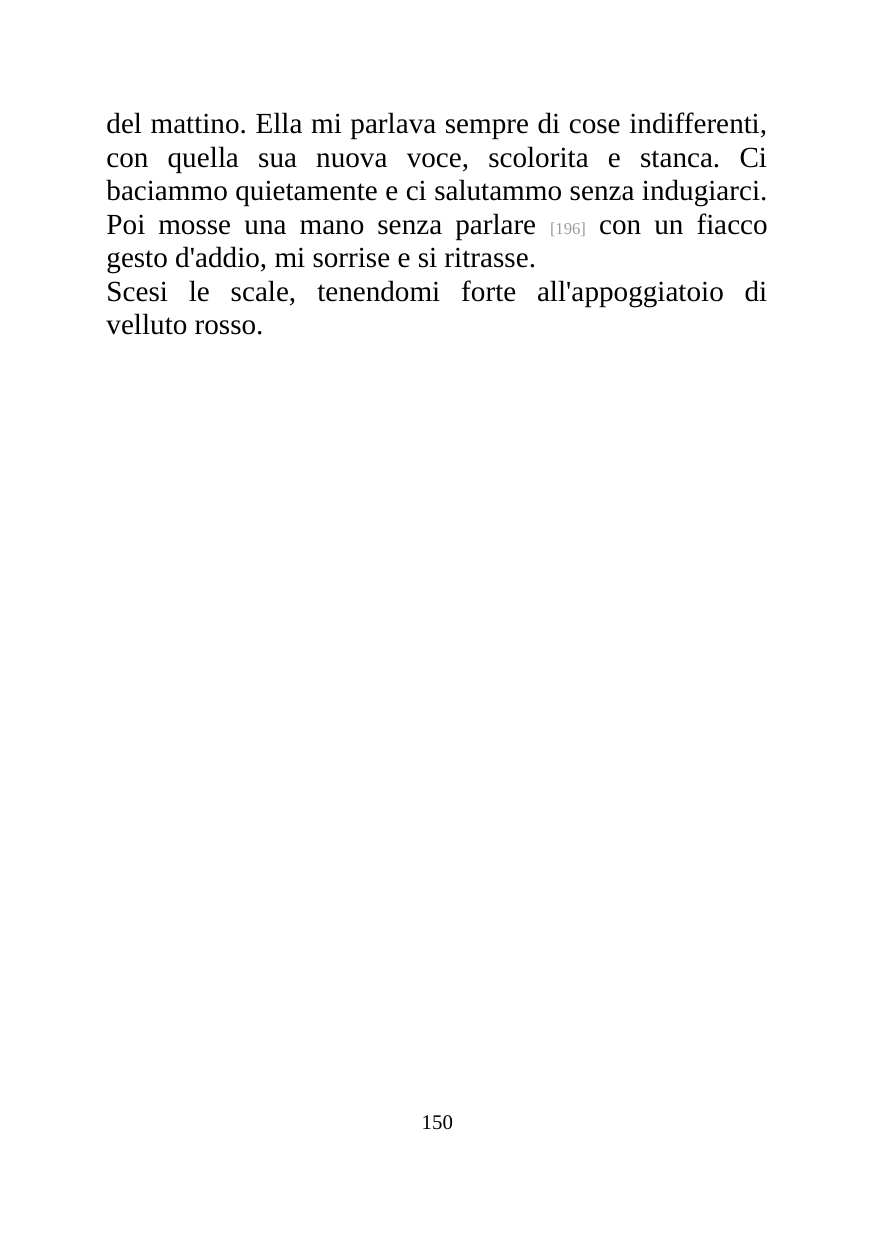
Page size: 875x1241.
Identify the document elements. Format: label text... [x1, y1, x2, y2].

text Scesi le scale, tenendomi forte all'appoggiatoio di velluto rosso. [106, 274, 768, 341]
text del mattino. Ella mi parlava sempre di cose indifferenti, con quella sua nuova voce, scolorita e stanca. Ci baciammo quietamente e ci salutammo senza indugiarci. Poi mosse una mano senza parlare [196] con un fiacco gesto d'addio, mi sorrise e si ritrasse. [106, 106, 768, 274]
